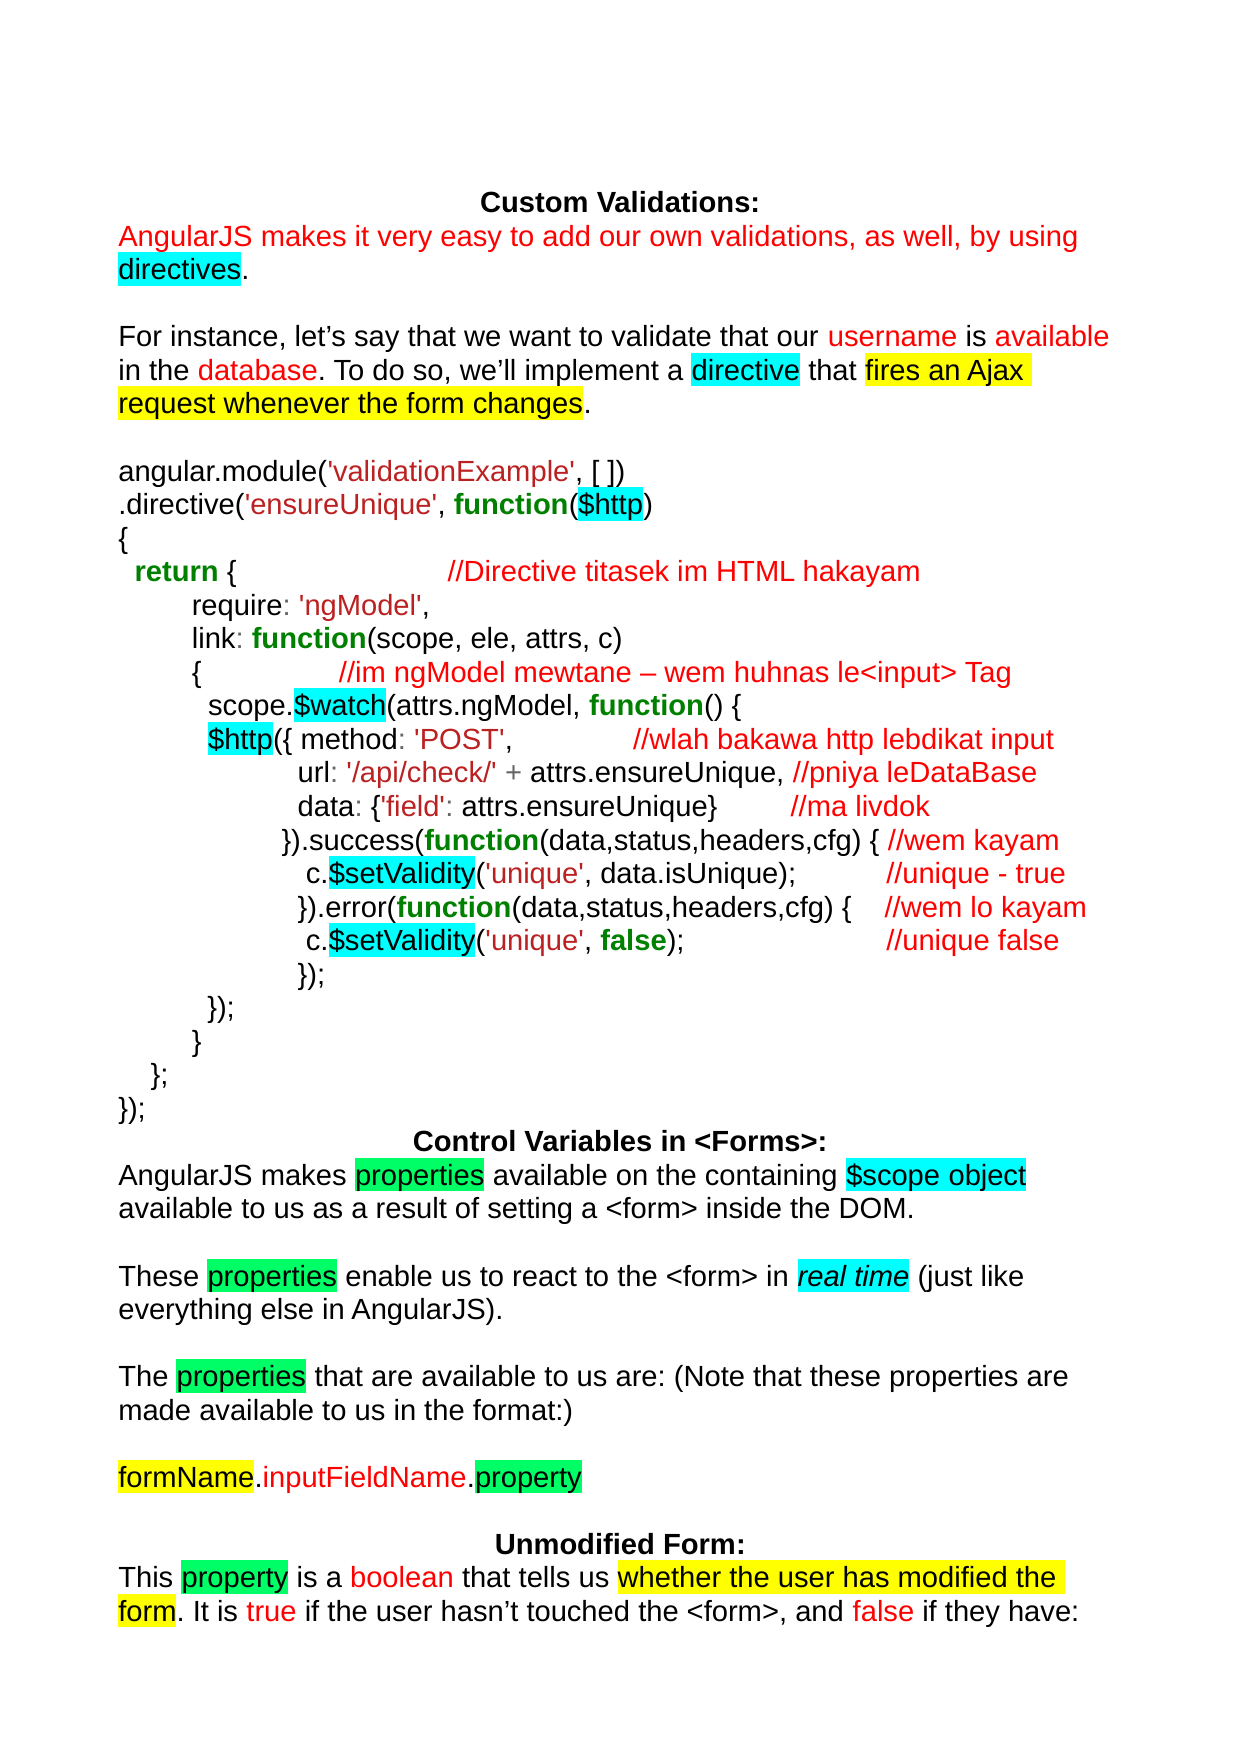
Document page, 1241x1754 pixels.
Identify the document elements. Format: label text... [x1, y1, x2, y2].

text For instance, let’s say that we want to validate that our username is available in the database. To do so, we’ll implement a directive that fires an Ajax request whenever the form changes. [118, 319, 1122, 420]
text { [118, 521, 1122, 554]
text formName.inputFieldName.property [118, 1460, 1122, 1493]
text The properties that are available to us are: (Note that these properties are made available to us in the format:) [118, 1359, 1122, 1426]
text }; [118, 1057, 1122, 1091]
text .directive('ensureUnique', function($http) [118, 487, 1122, 521]
text return { //Directive titasek im HTML hakayam [118, 554, 1122, 588]
text url: '/api/check/' + attrs.ensureUnique, //pniya leDataBase [118, 755, 1122, 789]
text data: {'field': attrs.ensureUnique} //ma livdok [118, 789, 1122, 822]
text Control Variables in <Forms>: [118, 1124, 1122, 1158]
text c.$setValidity('unique', false); //unique false [118, 923, 1122, 957]
text }).success(function(data,status,headers,cfg) { //wem kayam [118, 822, 1122, 856]
text These properties enable us to react to the <form> in real time (just like [118, 1258, 1122, 1292]
text }); [118, 1091, 1122, 1124]
text AngularJS makes it very easy to add our own validations, as well, by using directives. [118, 219, 1122, 286]
text }); [118, 990, 1122, 1024]
text } [118, 1024, 1122, 1057]
text This property is a boolean that tells us whether the user has modified the form. It is true if the user hasn’t touched the <form>, and false if they have: [118, 1560, 1122, 1627]
text Unmodified Form: [118, 1527, 1122, 1560]
text angular.module('validationExample', [ ]) [118, 453, 1122, 487]
text require: 'ngModel', [118, 588, 1122, 621]
text $http({ method: 'POST', //wlah bakawa http lebdikat input [118, 722, 1122, 755]
text AngularJS makes properties available on the containing $scope object available to us as a result of setting a <form> inside the DOM. [118, 1158, 1122, 1225]
text everything else in AngularJS). [118, 1292, 1122, 1326]
text Custom Validations: [118, 185, 1122, 219]
text }).error(function(data,status,headers,cfg) { //wem lo kayam [118, 889, 1122, 923]
text c.$setValidity('unique', data.isUnique); //unique - true [118, 856, 1122, 889]
text link: function(scope, ele, attrs, c) [118, 621, 1122, 655]
text { //im ngModel mewtane – wem huhnas le<input> Tag [118, 655, 1122, 688]
text scope.$watch(attrs.ngModel, function() { [118, 688, 1122, 722]
text }); [118, 957, 1122, 990]
